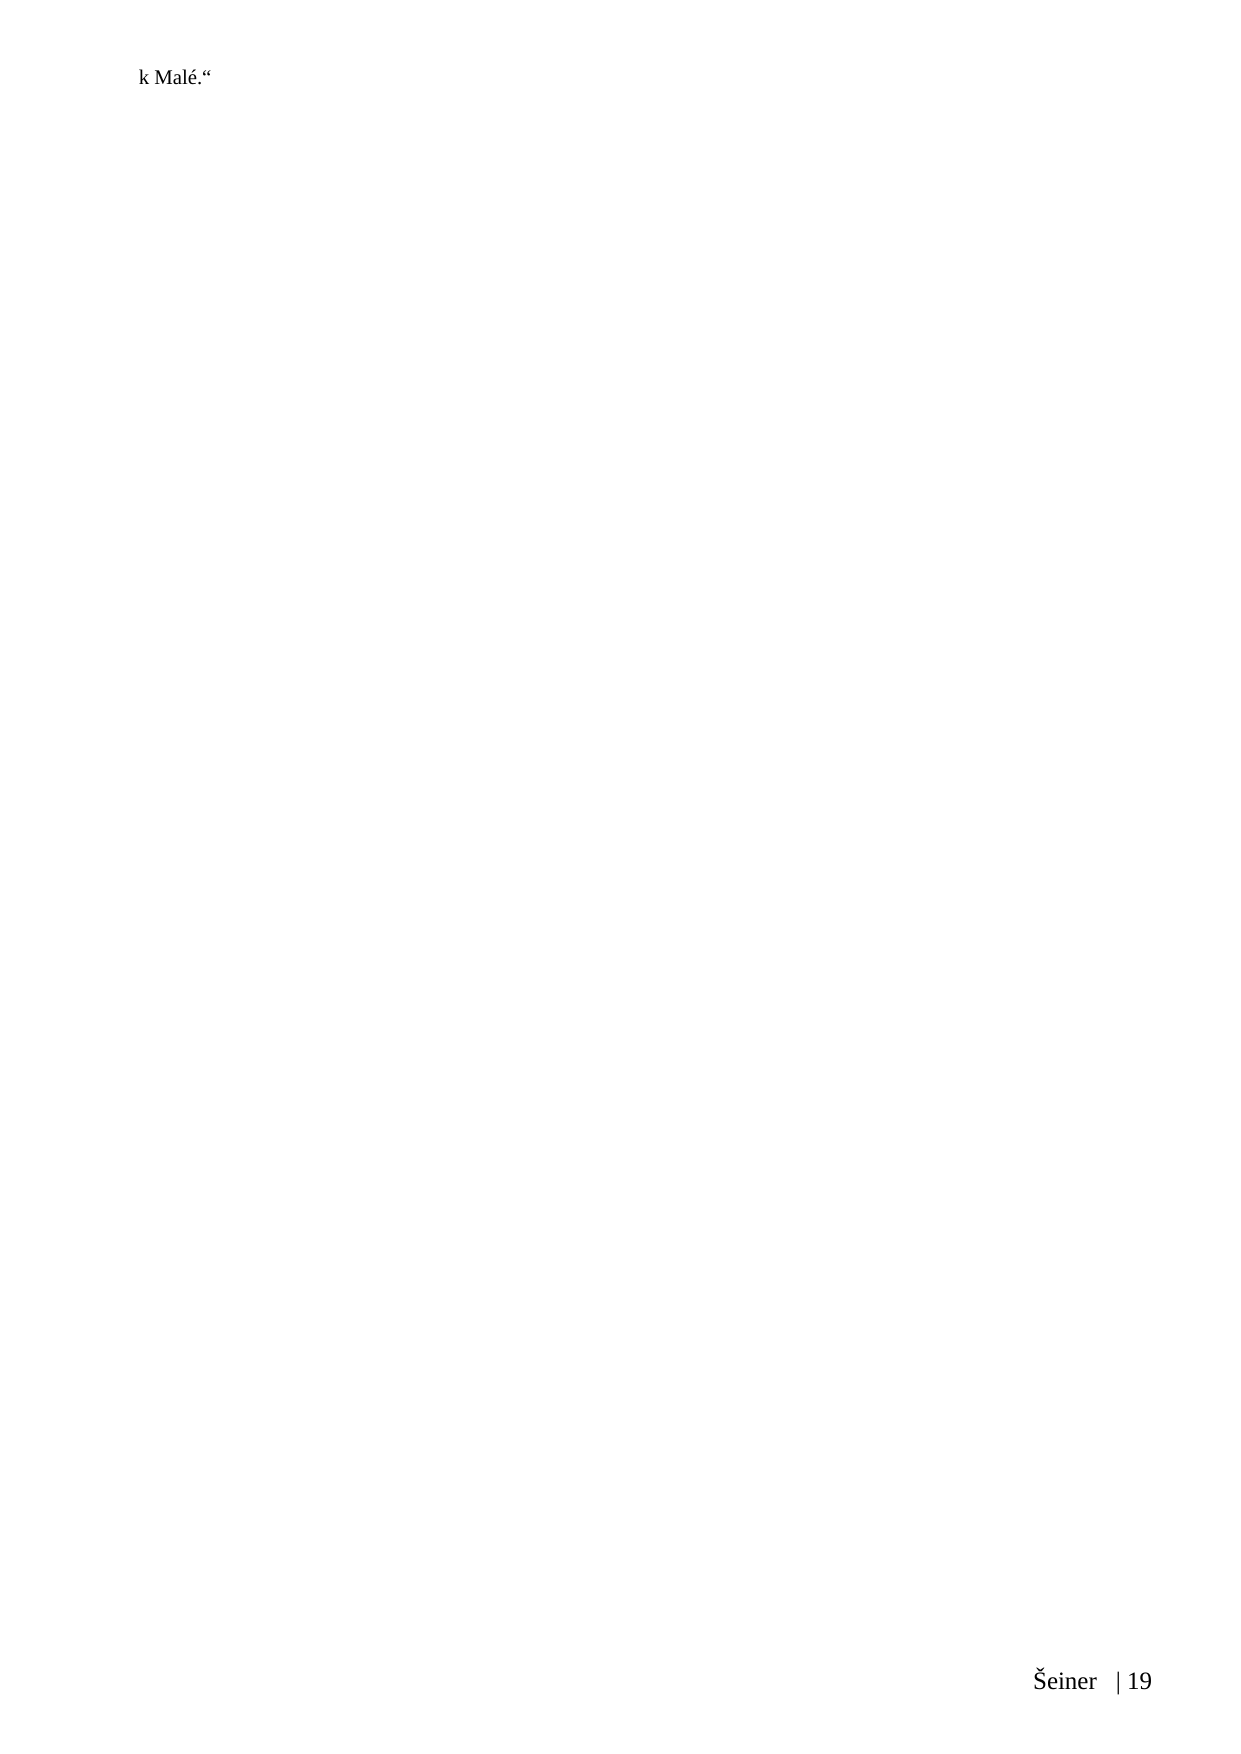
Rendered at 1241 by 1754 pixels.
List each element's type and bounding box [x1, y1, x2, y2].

table_cell [89, 59, 133, 101]
table_cell [525, 59, 714, 101]
table_cell [1107, 59, 1152, 101]
